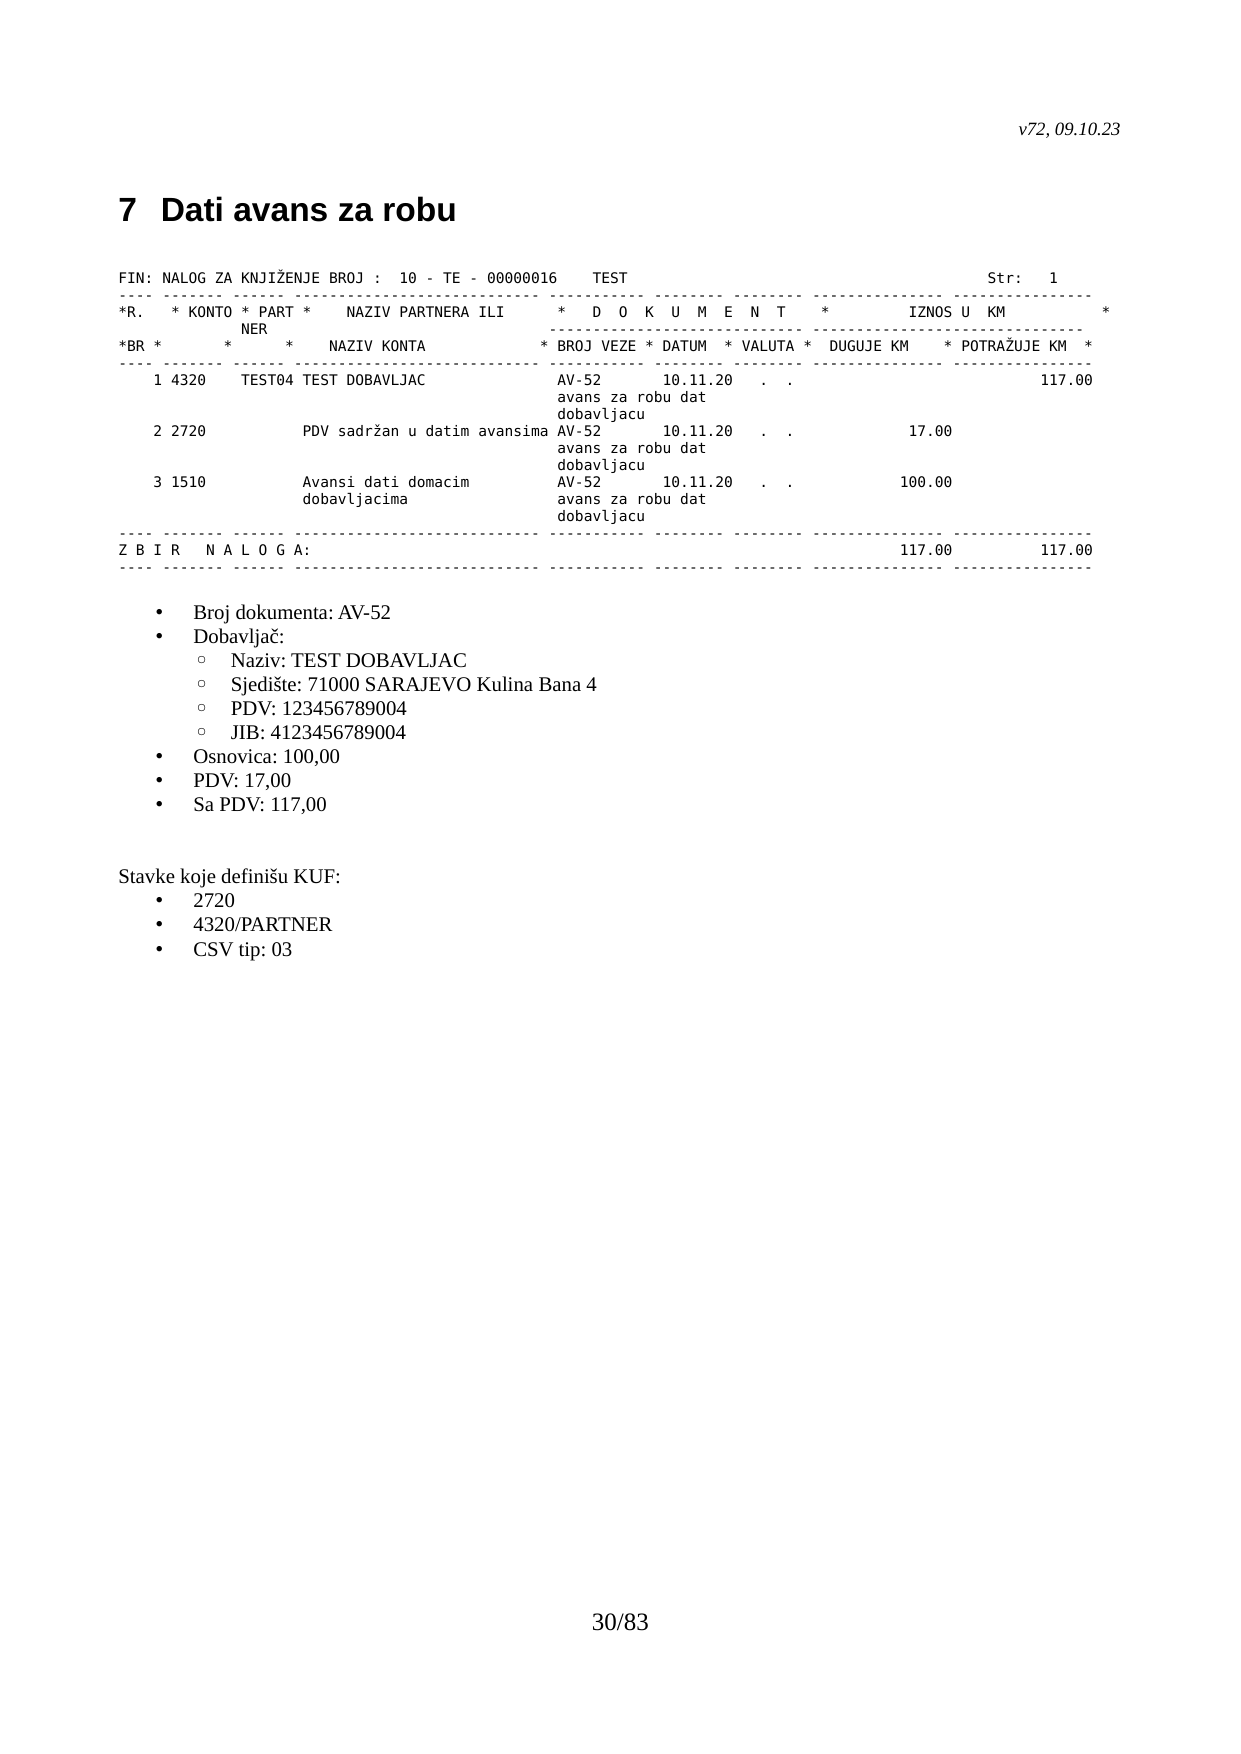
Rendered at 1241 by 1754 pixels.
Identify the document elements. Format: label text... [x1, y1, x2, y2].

text ---- ------- ------ ---------------------------- ----------- -------- -------- --------------- ---------------- [118, 524, 1122, 542]
text 2 2720 PDV sadržan u datim avansima AV-52 10.11.20 . . 17.00 [118, 423, 1122, 440]
text ---- ------- ------ ---------------------------- ----------- -------- -------- --------------- ---------------- [118, 558, 1122, 576]
list Naziv: TEST DOBAVLJAC [193, 648, 1122, 672]
text dobavljacu [118, 457, 1122, 474]
text 3 1510 Avansi dati domacim AV-52 10.11.20 . . 100.00 [118, 474, 1122, 491]
text FIN: NALOG ZA KNJIŽENJE BROJ : 10 - TE - 00000016 TEST Str: 1 [118, 270, 1122, 287]
text Stavke koje definišu KUF: [118, 864, 1122, 888]
list JIB: 4123456789004 [193, 720, 1122, 744]
list Broj dokumenta: AV-52 [156, 599, 1122, 624]
list Sa PDV: 117,00 [156, 792, 1122, 816]
text NER ----------------------------- ------------------------------- [118, 321, 1122, 338]
list CSV tip: 03 [156, 936, 1122, 961]
list 2720 [156, 888, 1122, 912]
list PDV: 123456789004 [193, 696, 1122, 720]
list 4320/PARTNER [156, 912, 1122, 936]
text dobavljacima avans za robu dat [118, 491, 1122, 508]
text dobavljacu [118, 406, 1122, 423]
text Z B I R N A L O G A: 117.00 117.00 [118, 542, 1122, 558]
subtitle Dati avans za robu [118, 190, 1122, 229]
text 1 4320 TEST04 TEST DOBAVLJAC AV-52 10.11.20 . . 117.00 [118, 372, 1122, 389]
text dobavljacu [118, 508, 1122, 524]
text *BR * * * NAZIV KONTA * BROJ VEZE * DATUM * VALUTA * DUGUJE KM * POTRAŽUJE KM * [118, 338, 1122, 355]
list Sjedište: 71000 SARAJEVO Kulina Bana 4 [193, 672, 1122, 696]
list Osnovica: 100,00 [156, 744, 1122, 768]
text *R. * KONTO * PART * NAZIV PARTNERA ILI * D O K U M E N T * IZNOS U KM * [118, 304, 1122, 321]
list Dobavljač: [156, 624, 1122, 648]
list PDV: 17,00 [156, 768, 1122, 792]
text ---- ------- ------ ---------------------------- ----------- -------- -------- --------------- ---------------- [118, 355, 1122, 372]
text avans za robu dat [118, 440, 1122, 457]
text ---- ------- ------ ---------------------------- ----------- -------- -------- --------------- ---------------- [118, 287, 1122, 304]
text avans za robu dat [118, 389, 1122, 406]
